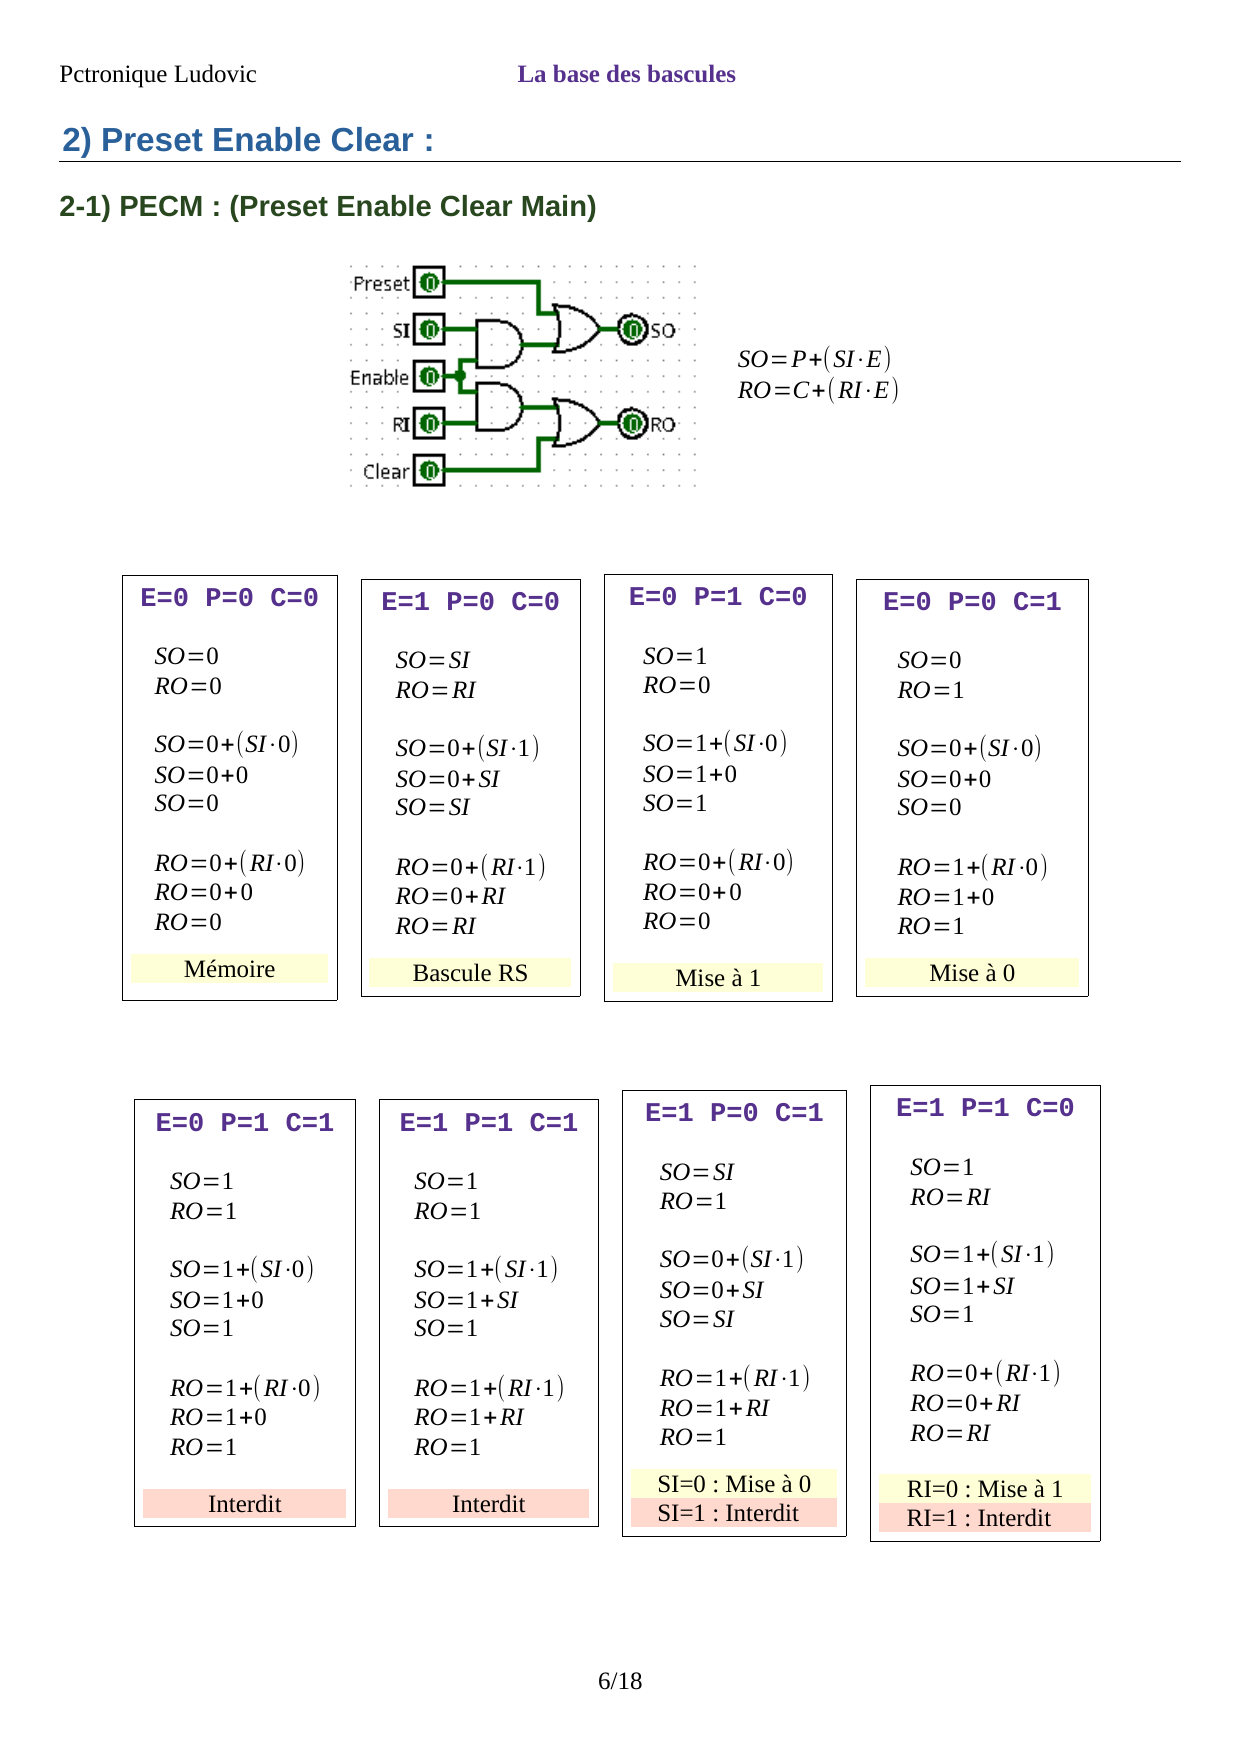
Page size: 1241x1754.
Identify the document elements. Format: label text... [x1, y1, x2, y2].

text Mise à 0 [865, 958, 1079, 987]
text Mémoire [131, 954, 328, 983]
text E=1 P=0 C=1 [631, 1099, 837, 1129]
text E=0 P=0 C=0 [131, 583, 328, 614]
text SI=0 : Mise à 0 [631, 1469, 837, 1498]
text Bascule RS [369, 958, 571, 987]
text RI=0 : Mise à 1 [879, 1474, 1091, 1503]
text E=0 P=1 C=1 [143, 1108, 346, 1139]
subtitle 2-1) PECM : (Preset Enable Clear Main) [59, 189, 1181, 222]
picture [338, 255, 699, 501]
text Interdit [388, 1489, 589, 1518]
subtitle 2) Preset Enable Clear : [59, 117, 1181, 161]
text E=1 P=1 C=1 [388, 1108, 589, 1139]
text E=0 P=0 C=1 [865, 588, 1079, 618]
text Interdit [143, 1489, 346, 1518]
text Mise à 1 [613, 963, 823, 992]
text E=0 P=1 C=0 [613, 583, 823, 613]
text RI=1 : Interdit [879, 1503, 1091, 1532]
text E=1 P=0 C=0 [369, 587, 571, 618]
text E=1 P=1 C=0 [879, 1094, 1091, 1125]
text SI=1 : Interdit [631, 1498, 837, 1527]
